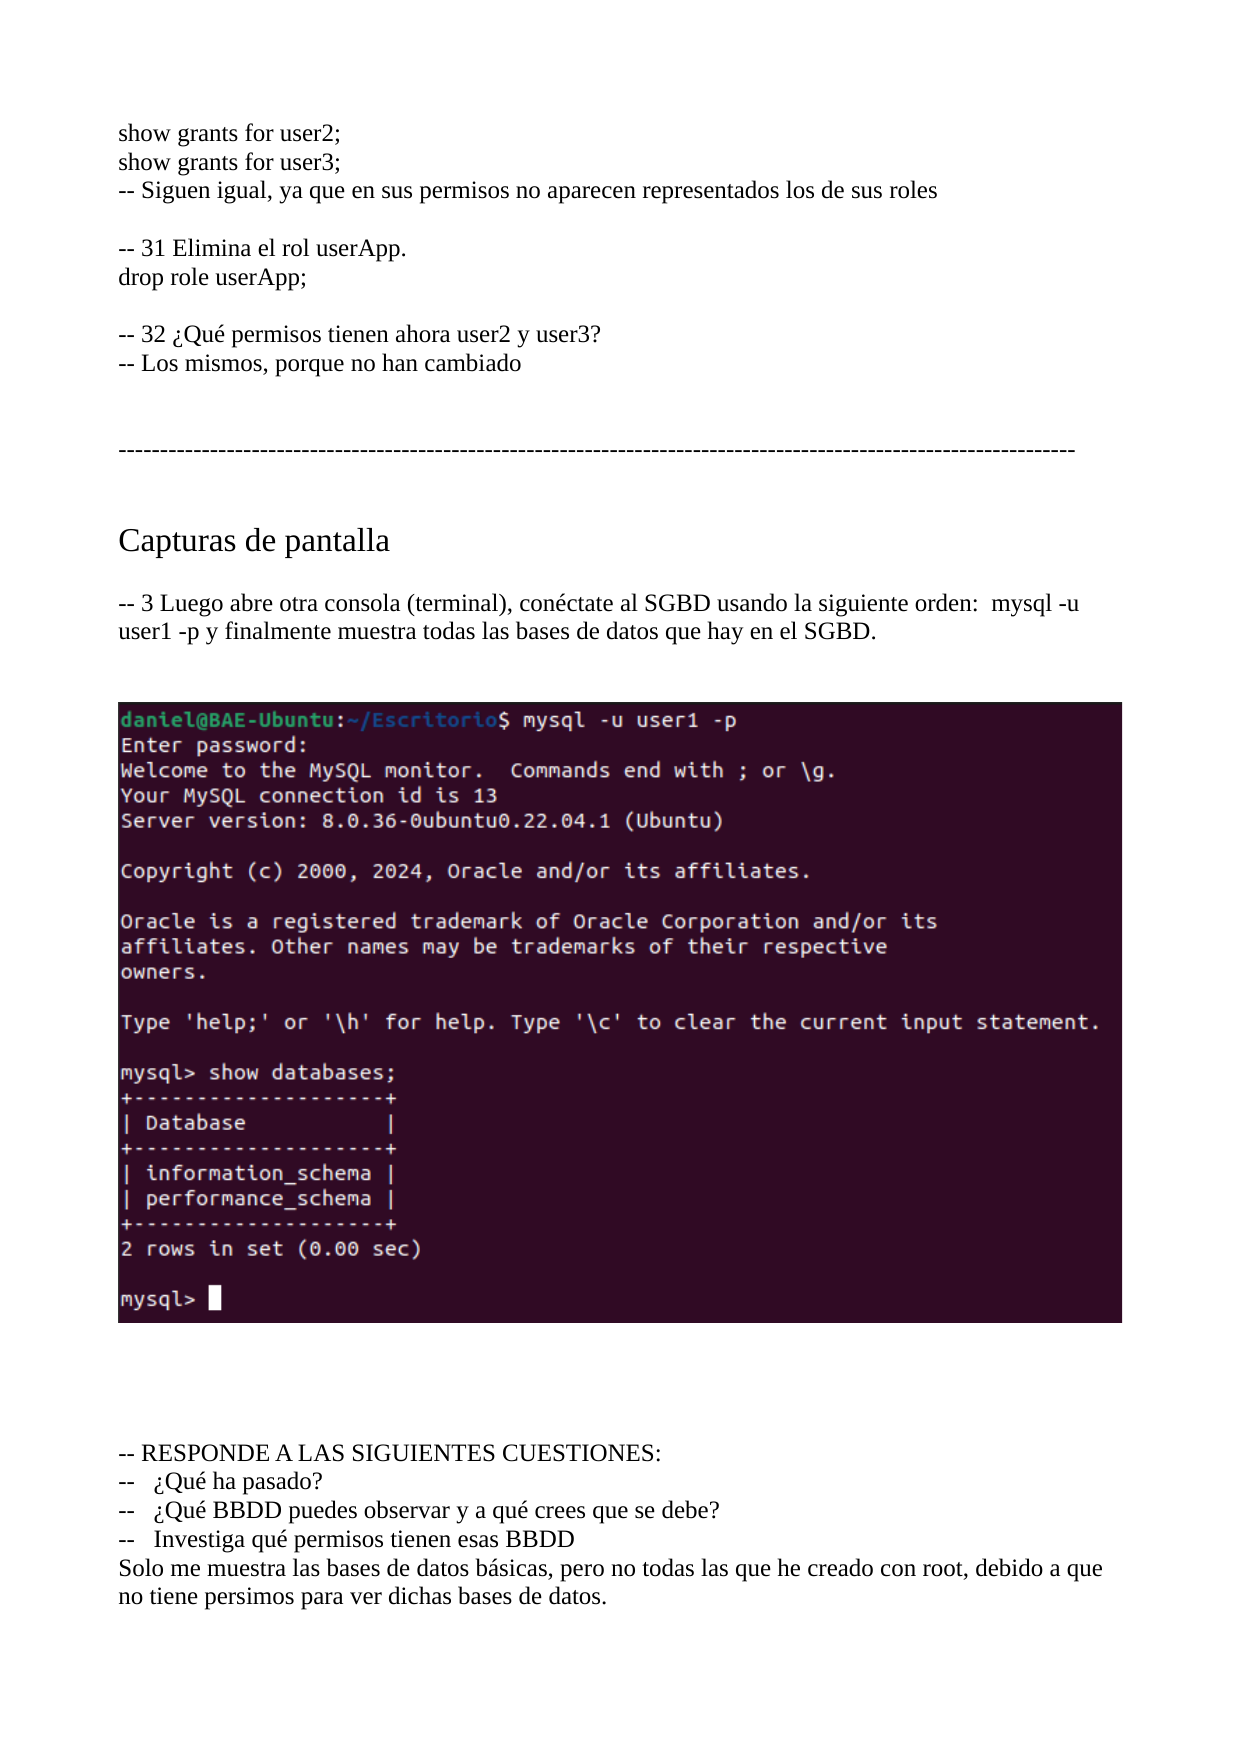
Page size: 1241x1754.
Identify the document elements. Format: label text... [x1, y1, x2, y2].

text Solo me muestra las bases de datos básicas, pero no todas las que he creado con root, debido a que no tiene persimos para ver dichas bases de datos. [118, 1553, 1122, 1610]
text -- RESPONDE A LAS SIGUIENTES CUESTIONES: [118, 1438, 1122, 1466]
text -- Los mismos, porque no han cambiado [118, 348, 1122, 377]
text -- 3 Luego abre otra consola (terminal), conéctate al SGBD usando la siguiente orden: mysql -u user1 -p y finalmente muestra todas las bases de datos que hay en el SGBD. [118, 588, 1122, 645]
text ------------------------------------------------------------------------------------------------------------------- [118, 434, 1122, 463]
text -- Siguen igual, ya que en sus permisos no aparecen representados los de sus roles [118, 176, 1122, 204]
text -- 32 ¿Qué permisos tienen ahora user2 y user3? [118, 319, 1122, 348]
text -- 31 Elimina el rol userApp. [118, 233, 1122, 262]
text show grants for user2; [118, 118, 1122, 147]
text -- Investiga qué permisos tienen esas BBDD [118, 1524, 1122, 1553]
text Capturas de pantalla [118, 521, 1122, 559]
text show grants for user3; [118, 147, 1122, 176]
text -- ¿Qué ha pasado? [118, 1466, 1122, 1495]
picture [118, 702, 1123, 1323]
text drop role userApp; [118, 262, 1122, 291]
text -- ¿Qué BBDD puedes observar y a qué crees que se debe? [118, 1495, 1122, 1524]
